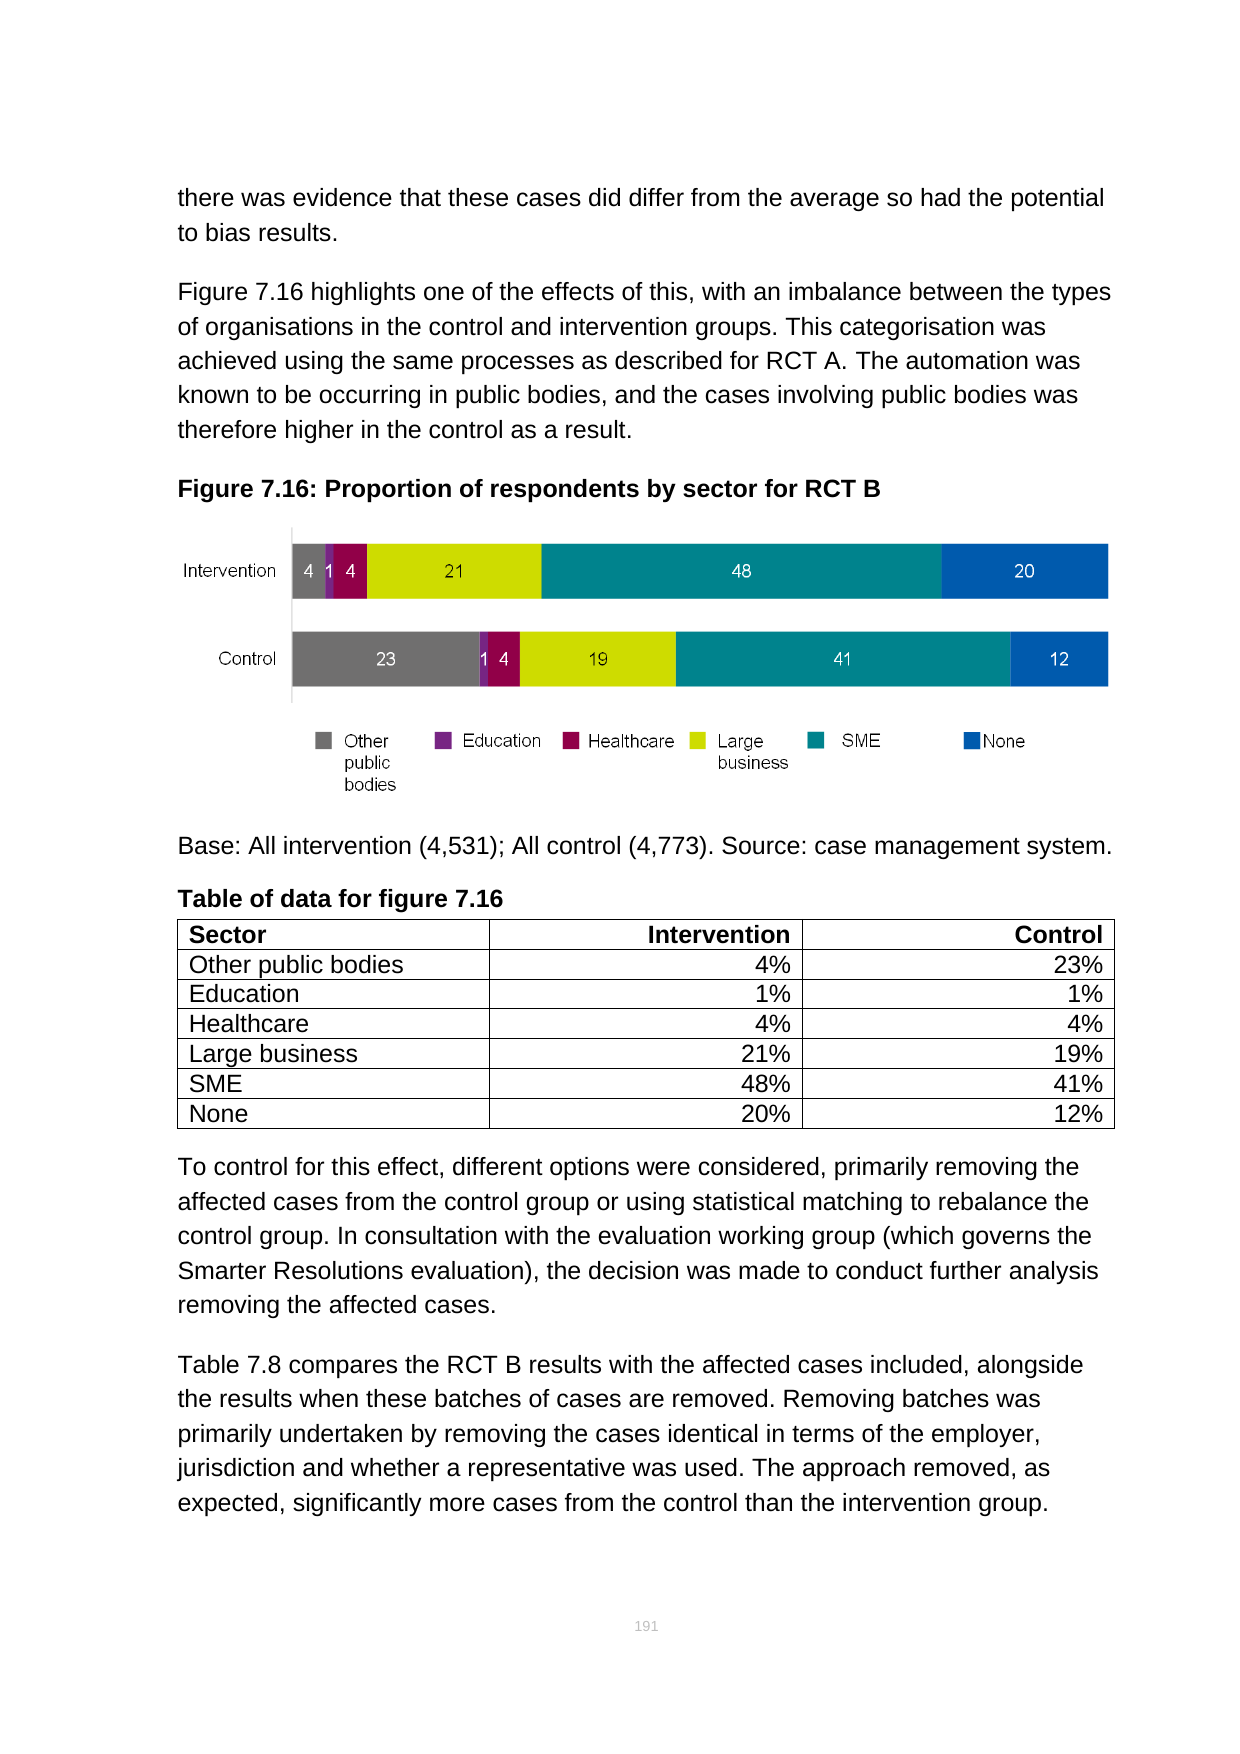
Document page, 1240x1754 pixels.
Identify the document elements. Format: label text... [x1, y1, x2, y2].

table_cell 20% [490, 1099, 802, 1127]
table_cell 1% [490, 980, 802, 1008]
table_header Control [803, 920, 1114, 949]
text Table 7.8 compares the RCT B results with the affected cases included, alongside the results when these batches of cases are removed. Removing batches was primarily undertaken by removing the cases identical in terms of the employer, jurisdiction and whether a representative was used. The approach removed, as expected, significantly more cases from the control than the intervention group. [177, 1350, 1115, 1516]
table_cell Large business [178, 1039, 489, 1068]
table_header Sector [178, 920, 489, 949]
text Base: All intervention (4,531); All control (4,773). Source: case management system. [177, 831, 1115, 859]
table_cell 4% [490, 950, 802, 978]
text To control for this effect, different options were considered, primarily removing the affected cases from the control group or using statistical matching to rebalance the control group. In consultation with the evaluation working group (which governs the Smarter Resolutions evaluation), the decision was made to conduct further analysis removing the affected cases. [177, 1152, 1115, 1319]
table_cell 4% [803, 1009, 1114, 1038]
table_cell Healthcare [178, 1009, 489, 1038]
table_cell 21% [490, 1039, 802, 1068]
text Table of data for figure 7.16 [177, 884, 1115, 913]
table_cell 12% [803, 1099, 1114, 1127]
table_cell 23% [803, 950, 1114, 978]
text Figure 7.16 highlights one of the effects of this, with an imbalance between the types of organisations in the control and intervention groups. This categorisation was achieved using the same processes as described for RCT A. The automation was known to be occurring in public bodies, and the cases involving public bodies was therefore higher in the control as a result. [177, 277, 1115, 444]
table_cell Education [178, 980, 489, 1008]
text there was evidence that these cases did differ from the average so had the potential to bias results. [177, 183, 1115, 246]
text Figure 7.16: Proportion of respondents by sector for RCT B [177, 474, 1115, 503]
table_cell 4% [490, 1009, 802, 1038]
table_cell 48% [490, 1069, 802, 1098]
table_header Intervention [490, 920, 802, 949]
table_cell 19% [803, 1039, 1114, 1068]
table_cell Other public bodies [178, 950, 489, 978]
table_cell 1% [803, 980, 1114, 1008]
table_cell None [178, 1099, 489, 1127]
table_cell SME [178, 1069, 489, 1098]
table_cell 41% [803, 1069, 1114, 1098]
